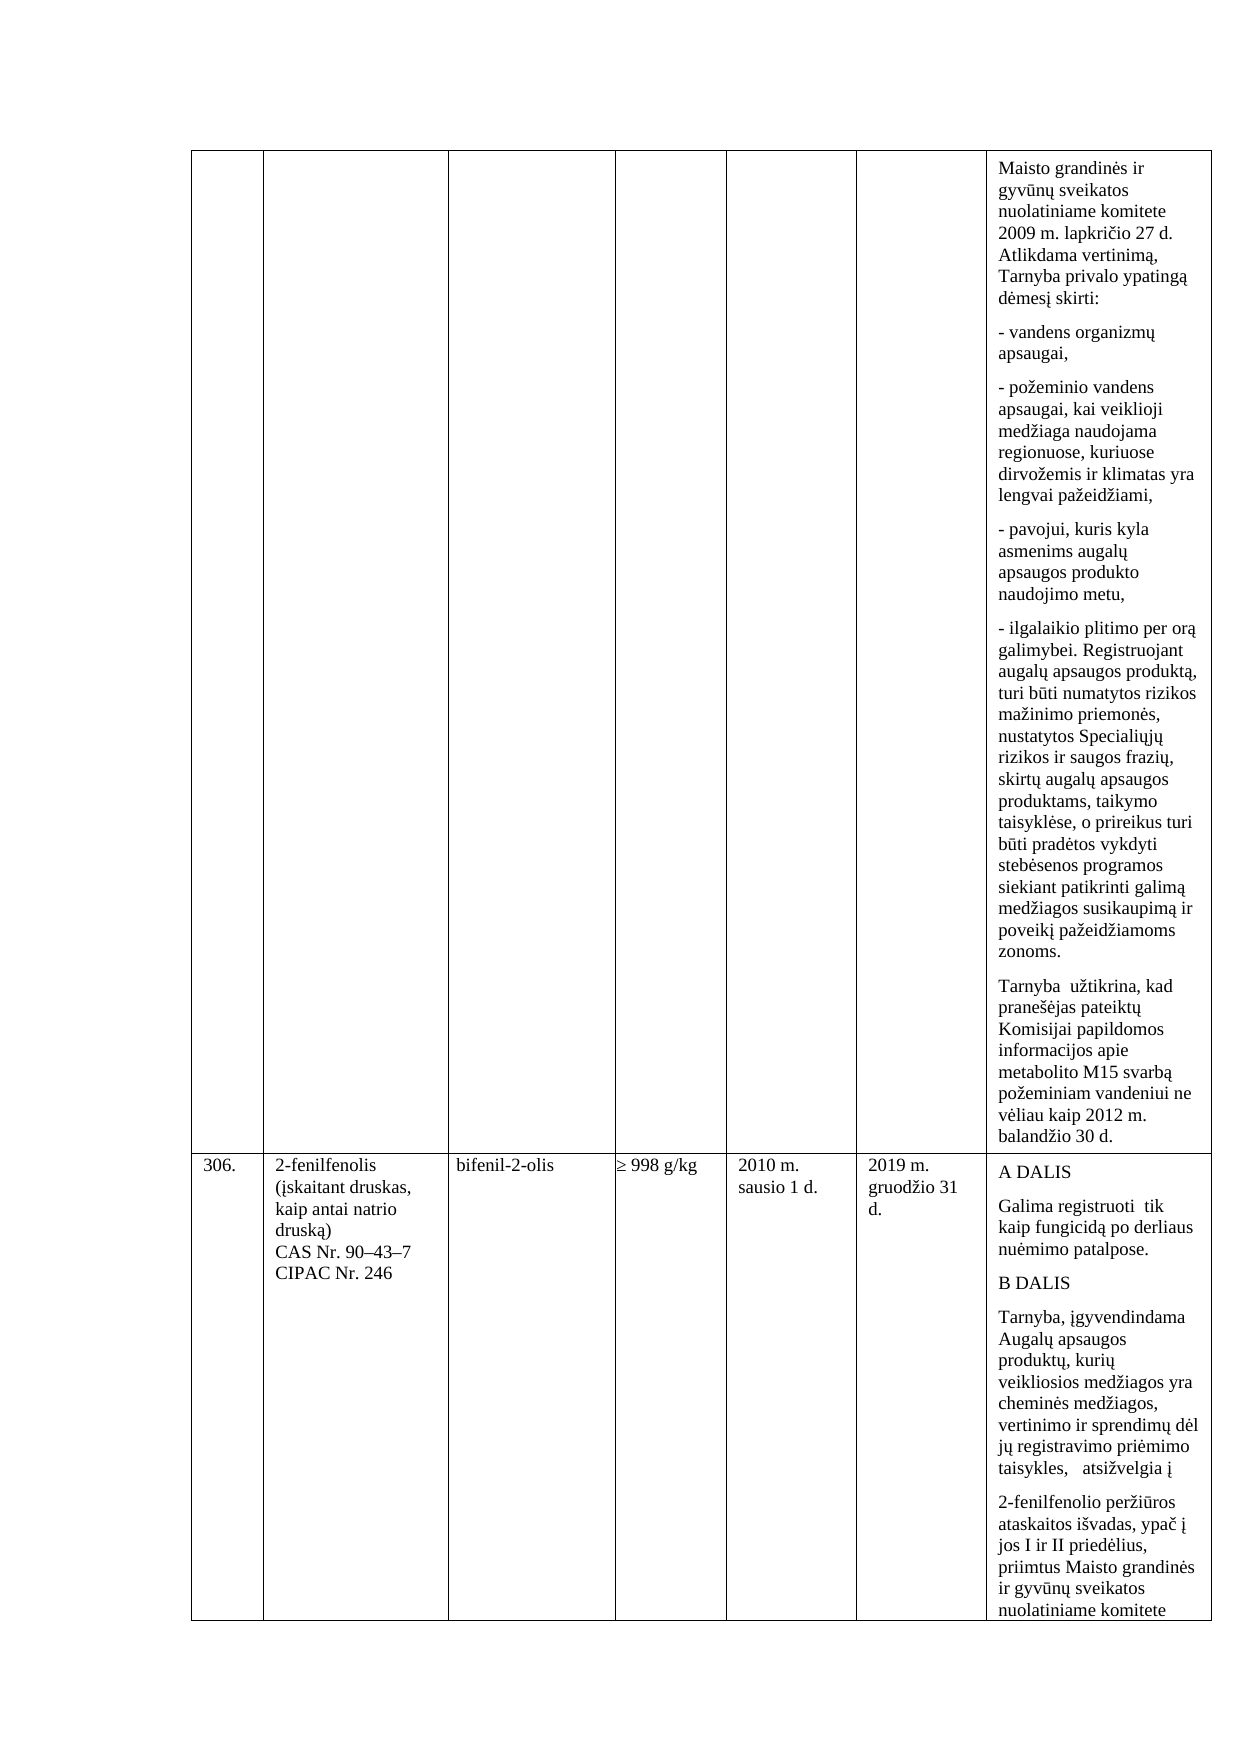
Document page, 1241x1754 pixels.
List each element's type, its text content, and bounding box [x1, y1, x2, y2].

table_cell 2019 m. gruodžio 31 d. [857, 1154, 986, 1620]
table_cell [449, 151, 615, 1153]
table_cell [616, 151, 726, 1153]
table_cell [187, 150, 191, 1153]
table_cell 2-fenilfenolis (įskaitant druskas, kaip antai natrio druską) CAS Nr. 90–43–7 CIPAC Nr. 246 [264, 1154, 448, 1620]
table_cell 306. [192, 1154, 263, 1620]
table_cell ≥ 998 g/kg [616, 1154, 726, 1620]
table_cell 2010 m. sausio 1 d. [727, 1154, 856, 1620]
table_cell Maisto grandinės ir gyvūnų sveikatos nuolatiniame komitete 2009 m. lapkričio 27 d. Atlikdama vertinimą, Tarnyba privalo ypatingą dėmesį skirti: - vandens organizmų apsaugai, - požeminio vandens apsaugai, kai veiklioji medžiaga naudojama regionuose, kuriuose dirvožemis ir klimatas yra lengvai pažeidžiami, - pavojui, kuris kyla asmenims augalų apsaugos produkto naudojimo metu, - ilgalaikio plitimo per orą galimybei. Registruojant augalų apsaugos produktą, turi būti numatytos rizikos mažinimo priemonės, nustatytos Specialiųjų rizikos ir saugos frazių, skirtų augalų apsaugos produktams, taikymo taisyklėse, o prireikus turi būti pradėtos vykdyti stebėsenos programos siekiant patikrinti galimą medžiagos susikaupimą ir poveikį pažeidžiamoms zonoms. Tarnyba užtikrina, kad pranešėjas pateiktų Komisijai papildomos informacijos apie metabolito M15 svarbą požeminiam vandeniui ne vėliau kaip 2012 m. balandžio 30 d. [987, 151, 1211, 1153]
table_cell bifenil-2-olis [449, 1154, 615, 1620]
table_cell [264, 151, 448, 1153]
table_cell [192, 151, 263, 1153]
table_cell [857, 151, 986, 1153]
table_cell A DALIS Galima registruoti tik kaip fungicidą po derliaus nuėmimo patalpose. B DALIS Tarnyba, įgyvendindama Augalų apsaugos produktų, kurių veikliosios medžiagos yra cheminės medžiagos, vertinimo ir sprendimų dėl jų registravimo priėmimo taisykles, atsižvelgia į 2-fenilfenolio peržiūros ataskaitos išvadas, ypač į jos I ir II priedėlius, priimtus Maisto grandinės ir gyvūnų sveikatos nuolatiniame komitete [987, 1154, 1211, 1620]
table_cell [187, 1153, 191, 1620]
table_cell [727, 151, 856, 1153]
